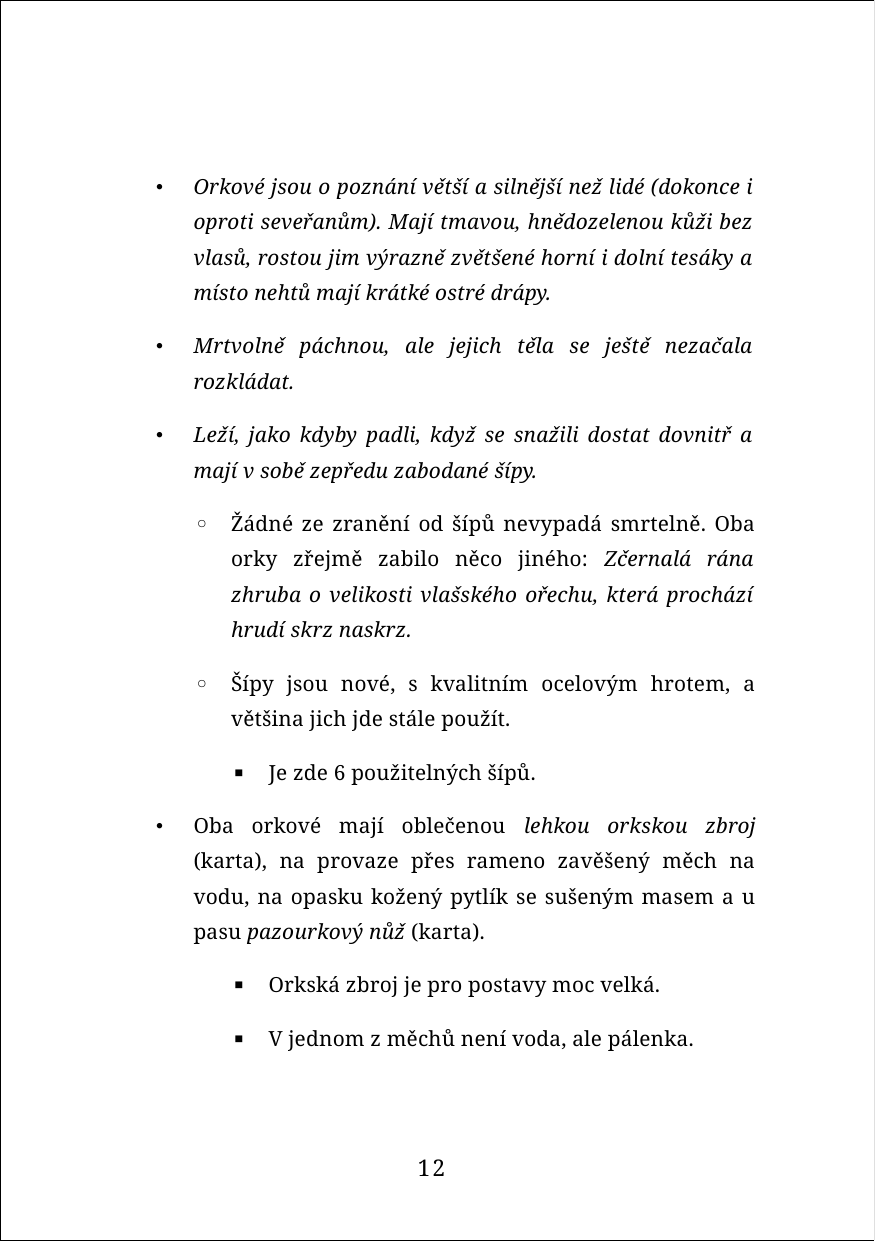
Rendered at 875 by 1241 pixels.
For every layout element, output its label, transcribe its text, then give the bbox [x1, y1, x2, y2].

list Je zde 6 použitelných šípů. [231, 758, 756, 786]
list Šípy jsou nové, s kvalitním ocelovým hrotem, a většina jich jde stále použít. [193, 669, 756, 733]
list Oba orkové mají oblečenou lehkou orkskou zbroj (karta), na provaze přes rameno zavěšený měch na vodu, na opasku kožený pytlík se sušeným masem a u pasu pazourkový nůž (karta). [156, 811, 756, 946]
list Orkové jsou o poznání větší a silnější než lidé (dokonce i oproti seveřanům). Mají tmavou, hnědozelenou kůži bez vlasů, rostou jim výrazně zvětšené horní i dolní tesáky a místo nehtů mají krátké ostré drápy. [156, 172, 756, 307]
list Orkská zbroj je pro postavy moc velká. [231, 971, 756, 999]
list Mrtvolně páchnou, ale jejich těla se ještě nezačala rozkládat. [156, 332, 756, 396]
list Žádné ze zranění od šípů nevypadá smrtelně. Oba orky zřejmě zabilo něco jiného: Zčernalá rána zhruba o velikosti vlašského ořechu, která prochází hrudí skrz naskrz. [193, 509, 756, 644]
list Leží, jako kdyby padli, když se snažili dostat dovnitř a mají v sobě zepředu zabodané šípy. [156, 420, 756, 484]
list V jednom z měchů není voda, ale pálenka. [231, 1024, 756, 1052]
